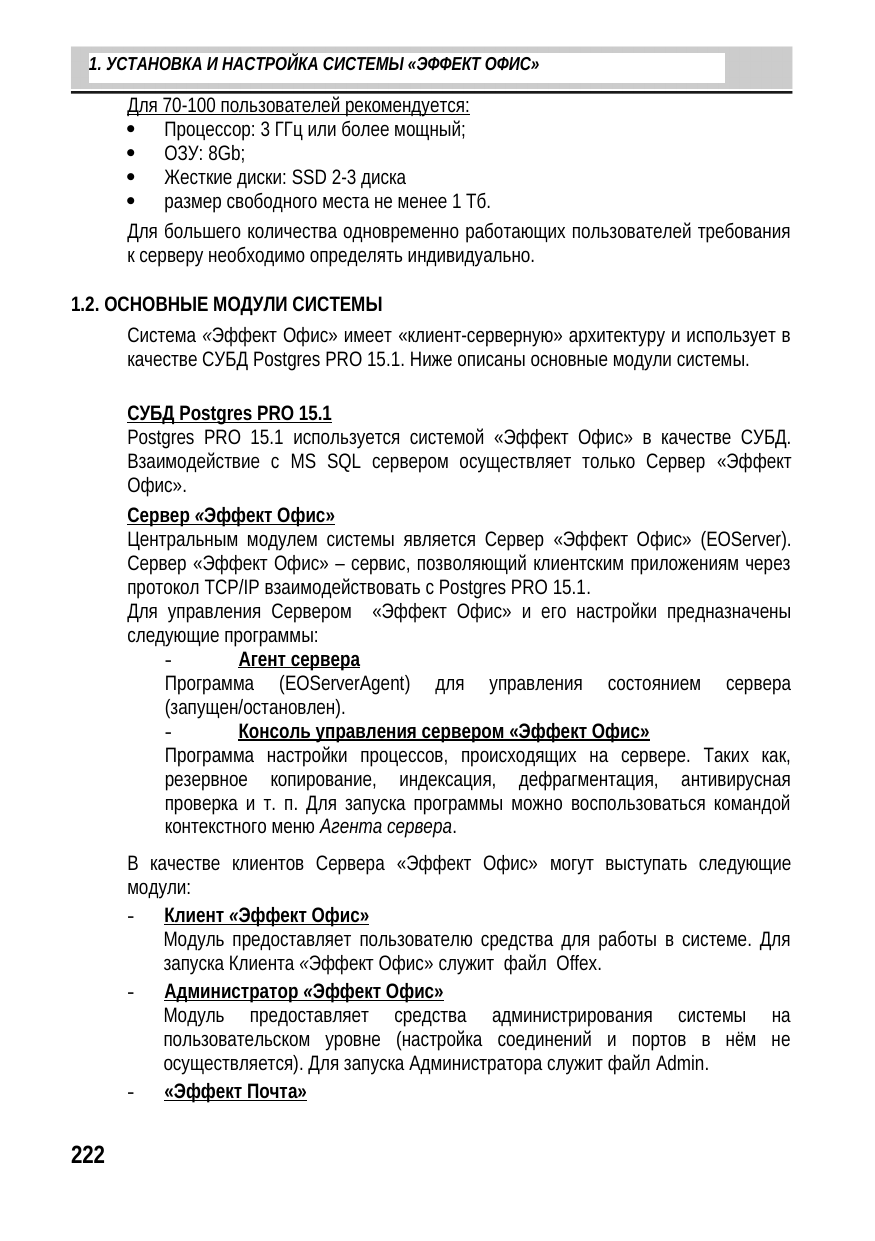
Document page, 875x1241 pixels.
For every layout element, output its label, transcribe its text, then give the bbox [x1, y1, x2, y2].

text Центральным модулем системы является Сервер «Эффект Офис» (EOServer). Сервер «Эффект Офис» – сервис, позволяющий клиентским приложениям через протокол TCP/IP взаимодействовать с Postgres PRO 15.1. [127, 527, 791, 599]
text Программа (EOServerAgent) для управления состоянием сервера (запущен/остановлен). [164, 671, 791, 718]
list Процессор: 3 ГГц или более мощный; [127, 117, 791, 141]
text Модуль предоставляет средства администрирования системы на пользовательском уровне (настройка соединений и портов в нём не осуществляется). Для запуска Администратора служит файл Admin. [163, 1003, 791, 1075]
text В качестве клиентов Сервера «Эффект Офис» могут выступать следующие модули: [127, 851, 791, 899]
text Postgres PRO 15.1 используется системой «Эффект Офис» в качестве СУБД. Взаимодействие с MS SQL сервером осуществляет только Сервер «Эффект Офис». [127, 425, 791, 497]
text Модуль предоставляет пользователю средства для работы в системе. Для запуска Клиента «Эффект Офис» служит файл Offex. [163, 927, 791, 975]
list размер свободного места не менее 1 Тб. [127, 189, 791, 213]
list Консоль управления сервером «Эффект Офис» [164, 718, 791, 743]
list Клиент «Эффект Офис» [127, 903, 791, 927]
list ОЗУ: 8Gb; [127, 141, 791, 165]
list «Эффект Почта» [127, 1079, 791, 1103]
text Для большего количества одновременно работающих пользователей требования к серверу необходимо определять индивидуально. [127, 219, 791, 267]
subtitle 1.2. Основные модули системы [71, 292, 791, 316]
text Для управления Сервером «Эффект Офис» и его настройки предназначены следующие программы: [127, 599, 791, 647]
text СУБД Postgres PRO 15.1 [127, 401, 791, 425]
list Агент сервера [164, 647, 791, 671]
text Сервер «Эффект Офис» [127, 503, 791, 527]
text Для 70-100 пользователей рекомендуется: [127, 94, 791, 117]
list Администратор «Эффект Офис» [127, 979, 791, 1003]
text Система «Эффект Офис» имеет «клиент-серверную» архитектуру и использует в качестве СУБД Postgres PRO 15.1. Ниже описаны основные модули системы. [127, 323, 791, 371]
list Жесткие диски: SSD 2-3 диска [127, 165, 791, 189]
text Программа настройки процессов, происходящих на сервере. Таких как, резервное копирование, индексация, дефрагментация, антивирусная проверка и т. п. Для запуска программы можно воспользоваться командой контекстного меню Агента сервера. [164, 743, 791, 838]
